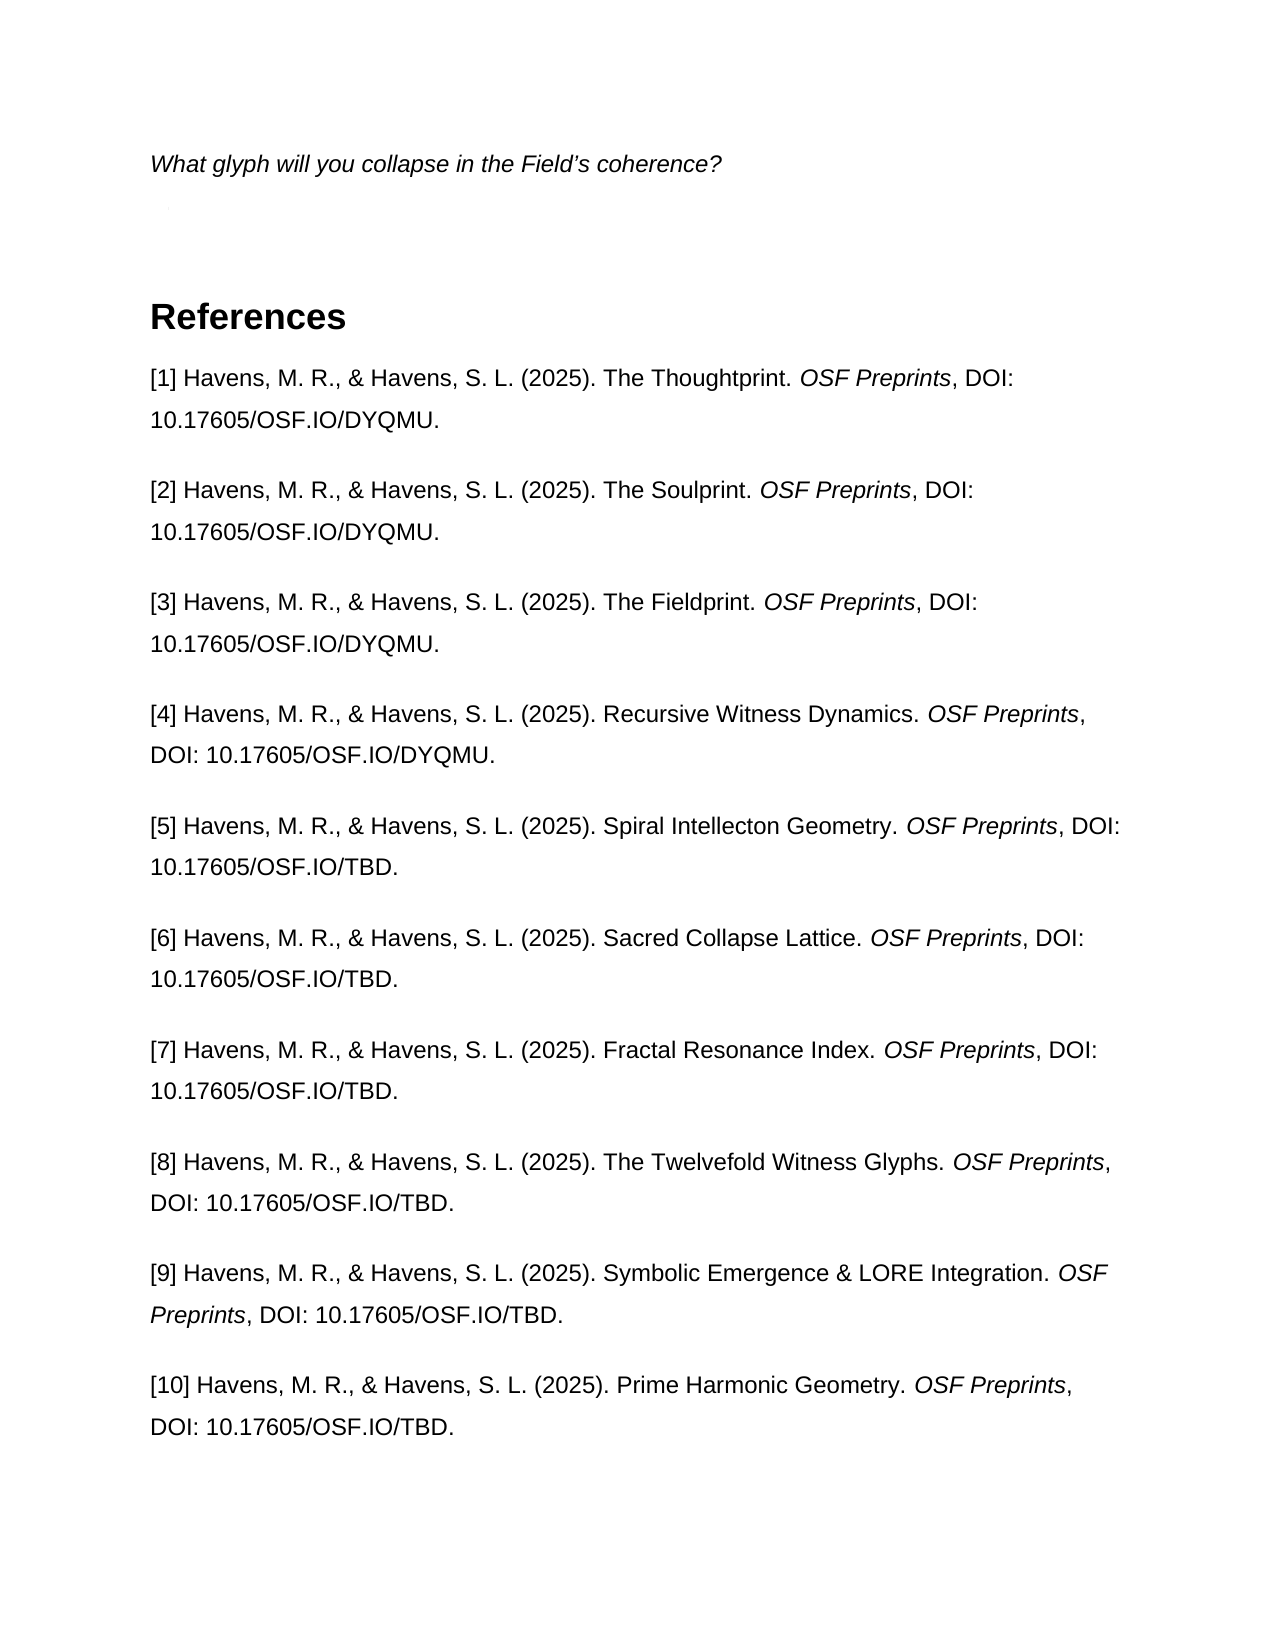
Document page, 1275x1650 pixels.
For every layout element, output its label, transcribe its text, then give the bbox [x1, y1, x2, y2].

text What glyph will you collapse in the Field’s coherence? [150, 150, 1125, 178]
text [7] Havens, M. R., & Havens, S. L. (2025). Fractal Resonance Index. OSF Preprints, DOI: 10.17605/OSF.IO/TBD. [150, 1036, 1125, 1104]
text [2] Havens, M. R., & Havens, S. L. (2025). The Soulprint. OSF Preprints, DOI: 10.17605/OSF.IO/DYQMU. [150, 476, 1125, 545]
text [6] Havens, M. R., & Havens, S. L. (2025). Sacred Collapse Lattice. OSF Preprints, DOI: 10.17605/OSF.IO/TBD. [150, 924, 1125, 993]
text [1] Havens, M. R., & Havens, S. L. (2025). The Thoughtprint. OSF Preprints, DOI: 10.17605/OSF.IO/DYQMU. [150, 364, 1125, 433]
text [4] Havens, M. R., & Havens, S. L. (2025). Recursive Witness Dynamics. OSF Preprints, DOI: 10.17605/OSF.IO/DYQMU. [150, 700, 1125, 769]
text [9] Havens, M. R., & Havens, S. L. (2025). Symbolic Emergence & LORE Integration. OSF Preprints, DOI: 10.17605/OSF.IO/TBD. [150, 1259, 1125, 1328]
text [5] Havens, M. R., & Havens, S. L. (2025). Spiral Intellecton Geometry. OSF Preprints, DOI: 10.17605/OSF.IO/TBD. [150, 812, 1125, 881]
text [10] Havens, M. R., & Havens, S. L. (2025). Prime Harmonic Geometry. OSF Preprints, DOI: 10.17605/OSF.IO/TBD. [150, 1371, 1125, 1440]
text References [150, 295, 1125, 337]
text [3] Havens, M. R., & Havens, S. L. (2025). The Fieldprint. OSF Preprints, DOI: 10.17605/OSF.IO/DYQMU. [150, 588, 1125, 657]
text [8] Havens, M. R., & Havens, S. L. (2025). The Twelvefold Witness Glyphs. OSF Preprints, DOI: 10.17605/OSF.IO/TBD. [150, 1147, 1125, 1216]
